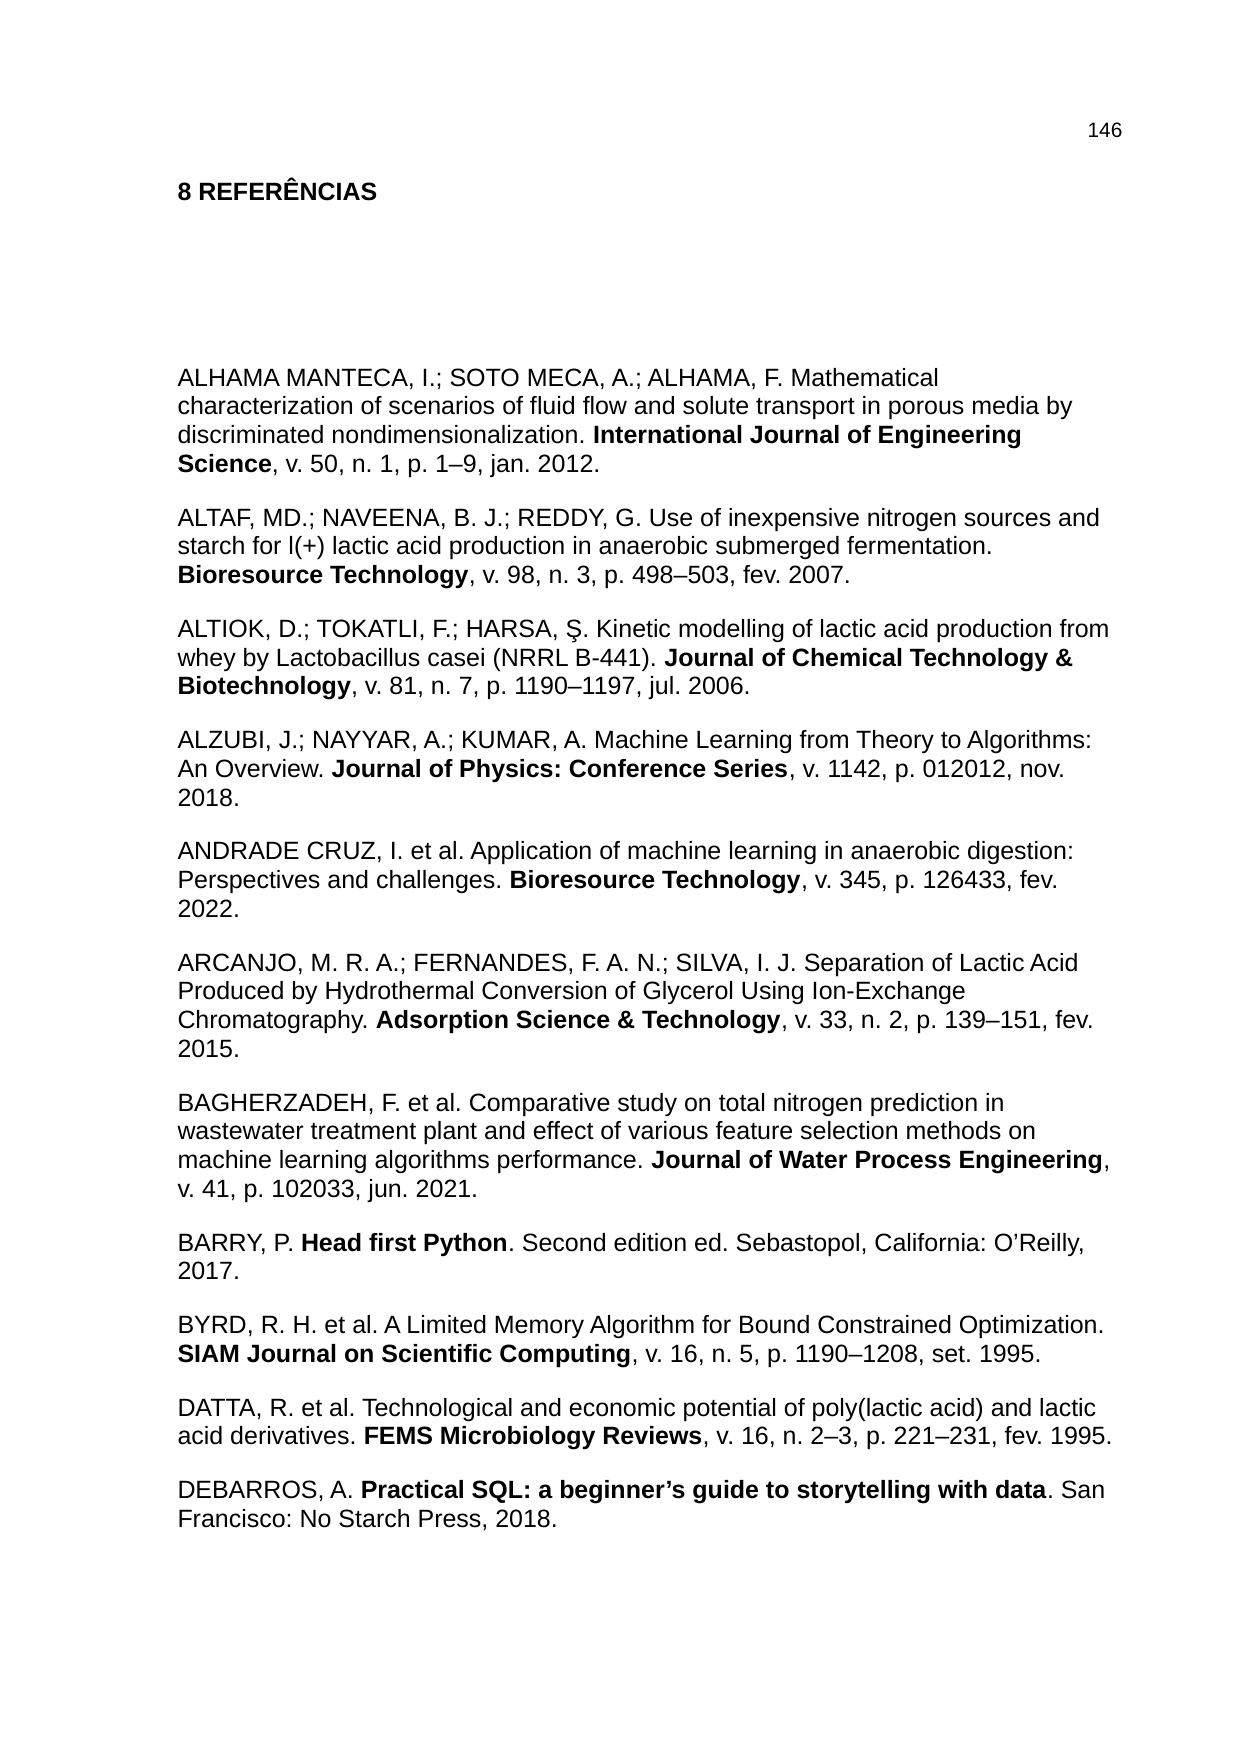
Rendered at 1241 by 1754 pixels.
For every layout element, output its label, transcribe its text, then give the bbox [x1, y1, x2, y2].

text ARCANJO, M. R. A.; FERNANDES, F. A. N.; SILVA, I. J. Separation of Lactic Acid Produced by Hydrothermal Conversion of Glycerol Using Ion-Exchange Chromatography. Adsorption Science & Technology, v. 33, n. 2, p. 139–151, fev. 2015. [177, 947, 1122, 1062]
text ALZUBI, J.; NAYYAR, A.; KUMAR, A. Machine Learning from Theory to Algorithms: An Overview. Journal of Physics: Conference Series, v. 1142, p. 012012, nov. 2018. [177, 725, 1122, 811]
text ALHAMA MANTECA, I.; SOTO MECA, A.; ALHAMA, F. Mathematical characterization of scenarios of fluid flow and solute transport in porous media by discriminated nondimensionalization. International Journal of Engineering Science, v. 50, n. 1, p. 1–9, jan. 2012. [177, 362, 1122, 477]
subtitle Referências [177, 177, 1122, 206]
text ALTIOK, D.; TOKATLI, F.; HARSA, Ş. Kinetic modelling of lactic acid production from whey by Lactobacillus casei (NRRL B-441). Journal of Chemical Technology & Biotechnology, v. 81, n. 7, p. 1190–1197, jul. 2006. [177, 614, 1122, 700]
text ANDRADE CRUZ, I. et al. Application of machine learning in anaerobic digestion: Perspectives and challenges. Bioresource Technology, v. 345, p. 126433, fev. 2022. [177, 836, 1122, 922]
text BYRD, R. H. et al. A Limited Memory Algorithm for Bound Constrained Optimization. SIAM Journal on Scientific Computing, v. 16, n. 5, p. 1190–1208, set. 1995. [177, 1310, 1122, 1367]
text ALTAF, MD.; NAVEENA, B. J.; REDDY, G. Use of inexpensive nitrogen sources and starch for l(+) lactic acid production in anaerobic submerged fermentation. Bioresource Technology, v. 98, n. 3, p. 498–503, fev. 2007. [177, 502, 1122, 589]
text DEBARROS, A. Practical SQL: a beginner’s guide to storytelling with data. San Francisco: No Starch Press, 2018. [177, 1475, 1122, 1532]
text BAGHERZADEH, F. et al. Comparative study on total nitrogen prediction in wastewater treatment plant and effect of various feature selection methods on machine learning algorithms performance. Journal of Water Process Engineering, v. 41, p. 102033, jun. 2021. [177, 1087, 1122, 1202]
text BARRY, P. Head first Python. Second edition ed. Sebastopol, California: O’Reilly, 2017. [177, 1227, 1122, 1285]
text DATTA, R. et al. Technological and economic potential of poly(lactic acid) and lactic acid derivatives. FEMS Microbiology Reviews, v. 16, n. 2–3, p. 221–231, fev. 1995. [177, 1392, 1122, 1450]
